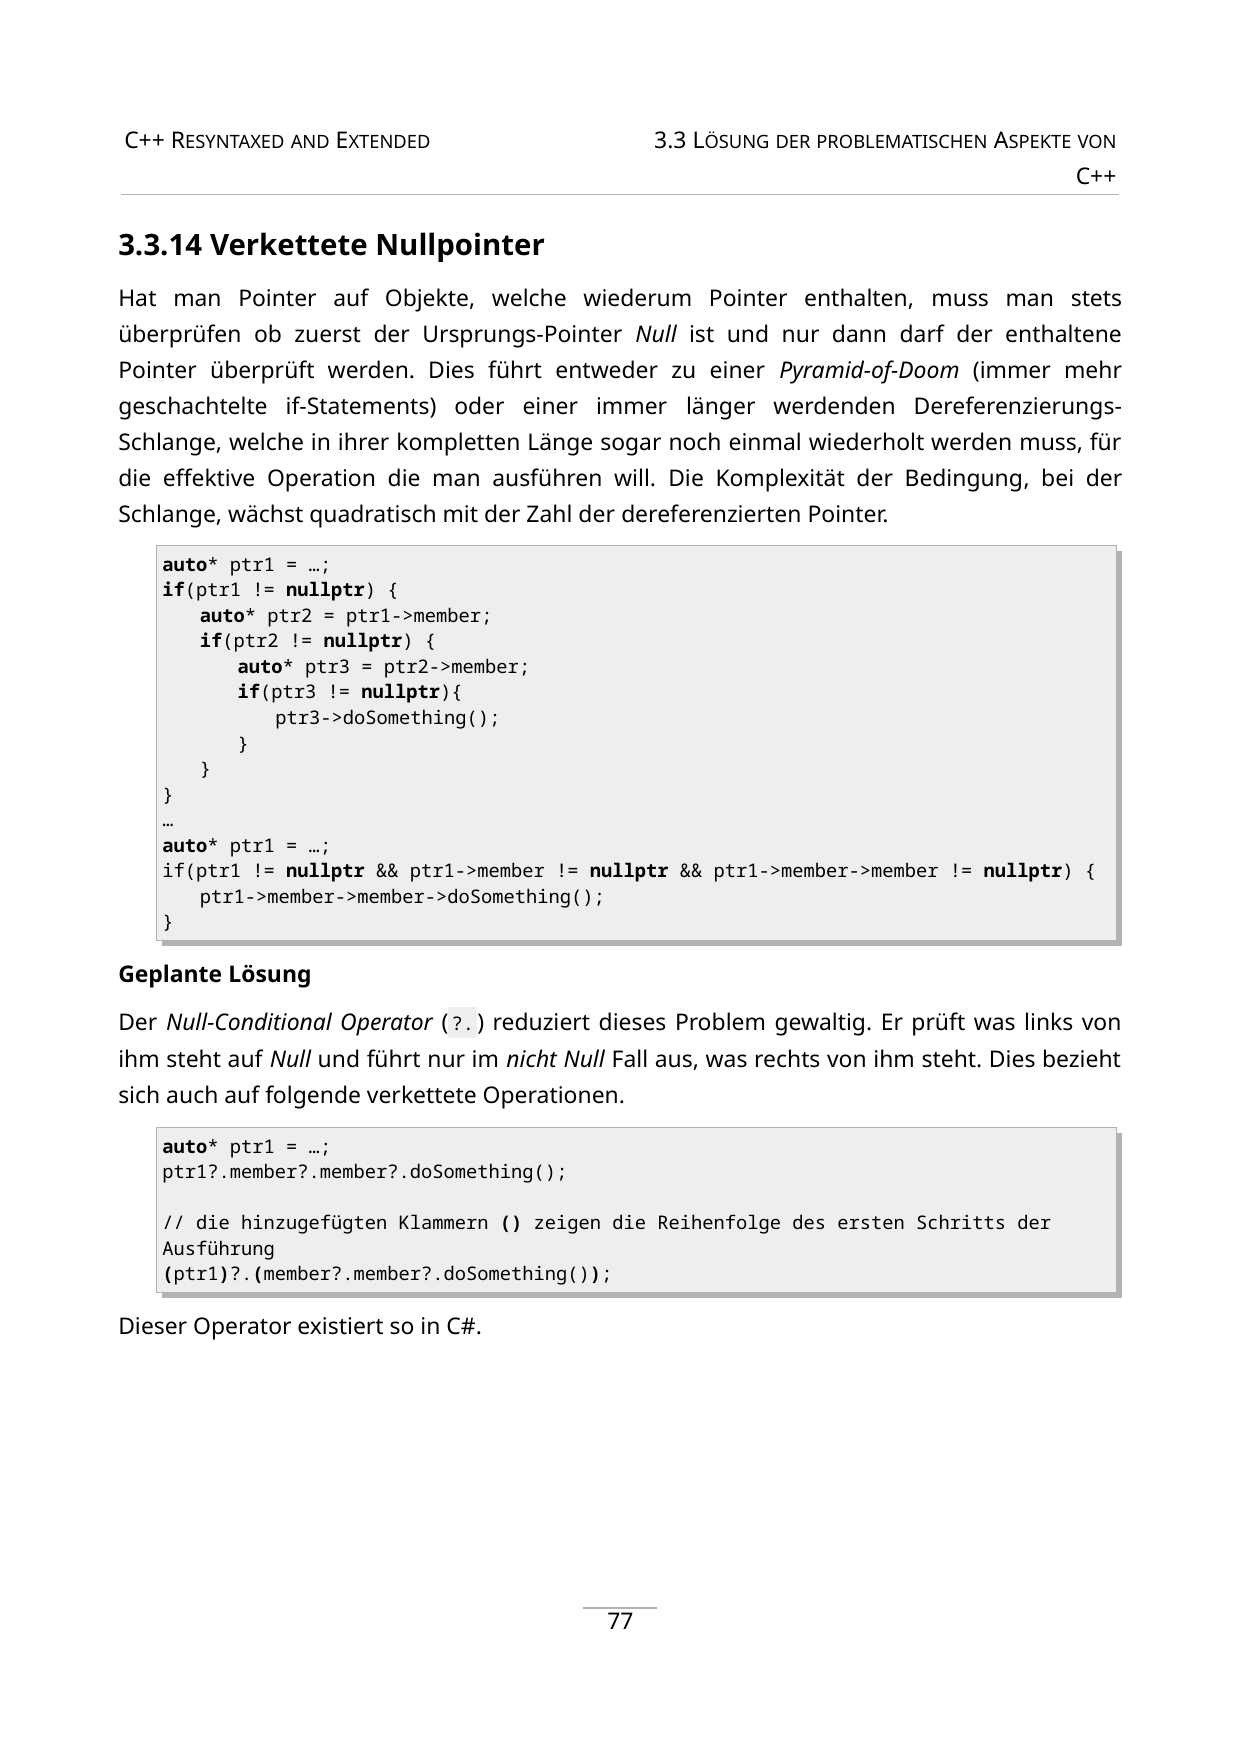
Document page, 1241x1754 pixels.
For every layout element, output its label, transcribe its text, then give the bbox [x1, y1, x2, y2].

text auto* ptr1 = …; if(ptr1 != nullptr) { auto* ptr2 = ptr1->member; if(ptr2 != nullptr) { auto* ptr3 = ptr2->member; if(ptr3 != nullptr){ ptr3->doSomething(); } } } … auto* ptr1 = …; if(ptr1 != nullptr && ptr1->member != nullptr && ptr1->member->member != nullptr) { ptr1->member->member->doSomething(); } [157, 546, 1116, 940]
text Dieser Operator existiert so in C#. [118, 1310, 1122, 1341]
subtitle Verkettete Nullpointer [118, 223, 1122, 263]
text Der Null-Conditional Operator (?.) reduziert dieses Problem gewaltig. Er prüft was links von ihm steht auf Null und führt nur im nicht Null Fall aus, was rechts von ihm steht. Dies bezieht sich auch auf folgende verkettete Operationen. [118, 1006, 1122, 1110]
text Hat man Pointer auf Objekte, welche wiederum Pointer enthalten, muss man stets überprüfen ob zuerst der Ursprungs-Pointer Null ist und nur dann darf der enthaltene Pointer überprüft werden. Dies führt entweder zu einer Pyramid-of-Doom (immer mehr geschachtelte if-Statements) oder einer immer länger werdenden Dereferenzierungs-Schlange, welche in ihrer kompletten Länge sogar noch einmal wiederholt werden muss, für die effektive Operation die man ausführen will. Die Komplexität der Bedingung, bei der Schlange, wächst quadratisch mit der Zahl der dereferenzierten Pointer. [118, 282, 1122, 529]
text auto* ptr1 = …; ptr1?.member?.member?.doSomething(); // die hinzugefügten Klammern () zeigen die Reihenfolge des ersten Schritts der Ausführung (ptr1)?.(member?.member?.doSomething()); [157, 1128, 1116, 1292]
text Geplante Lösung [118, 958, 1122, 989]
